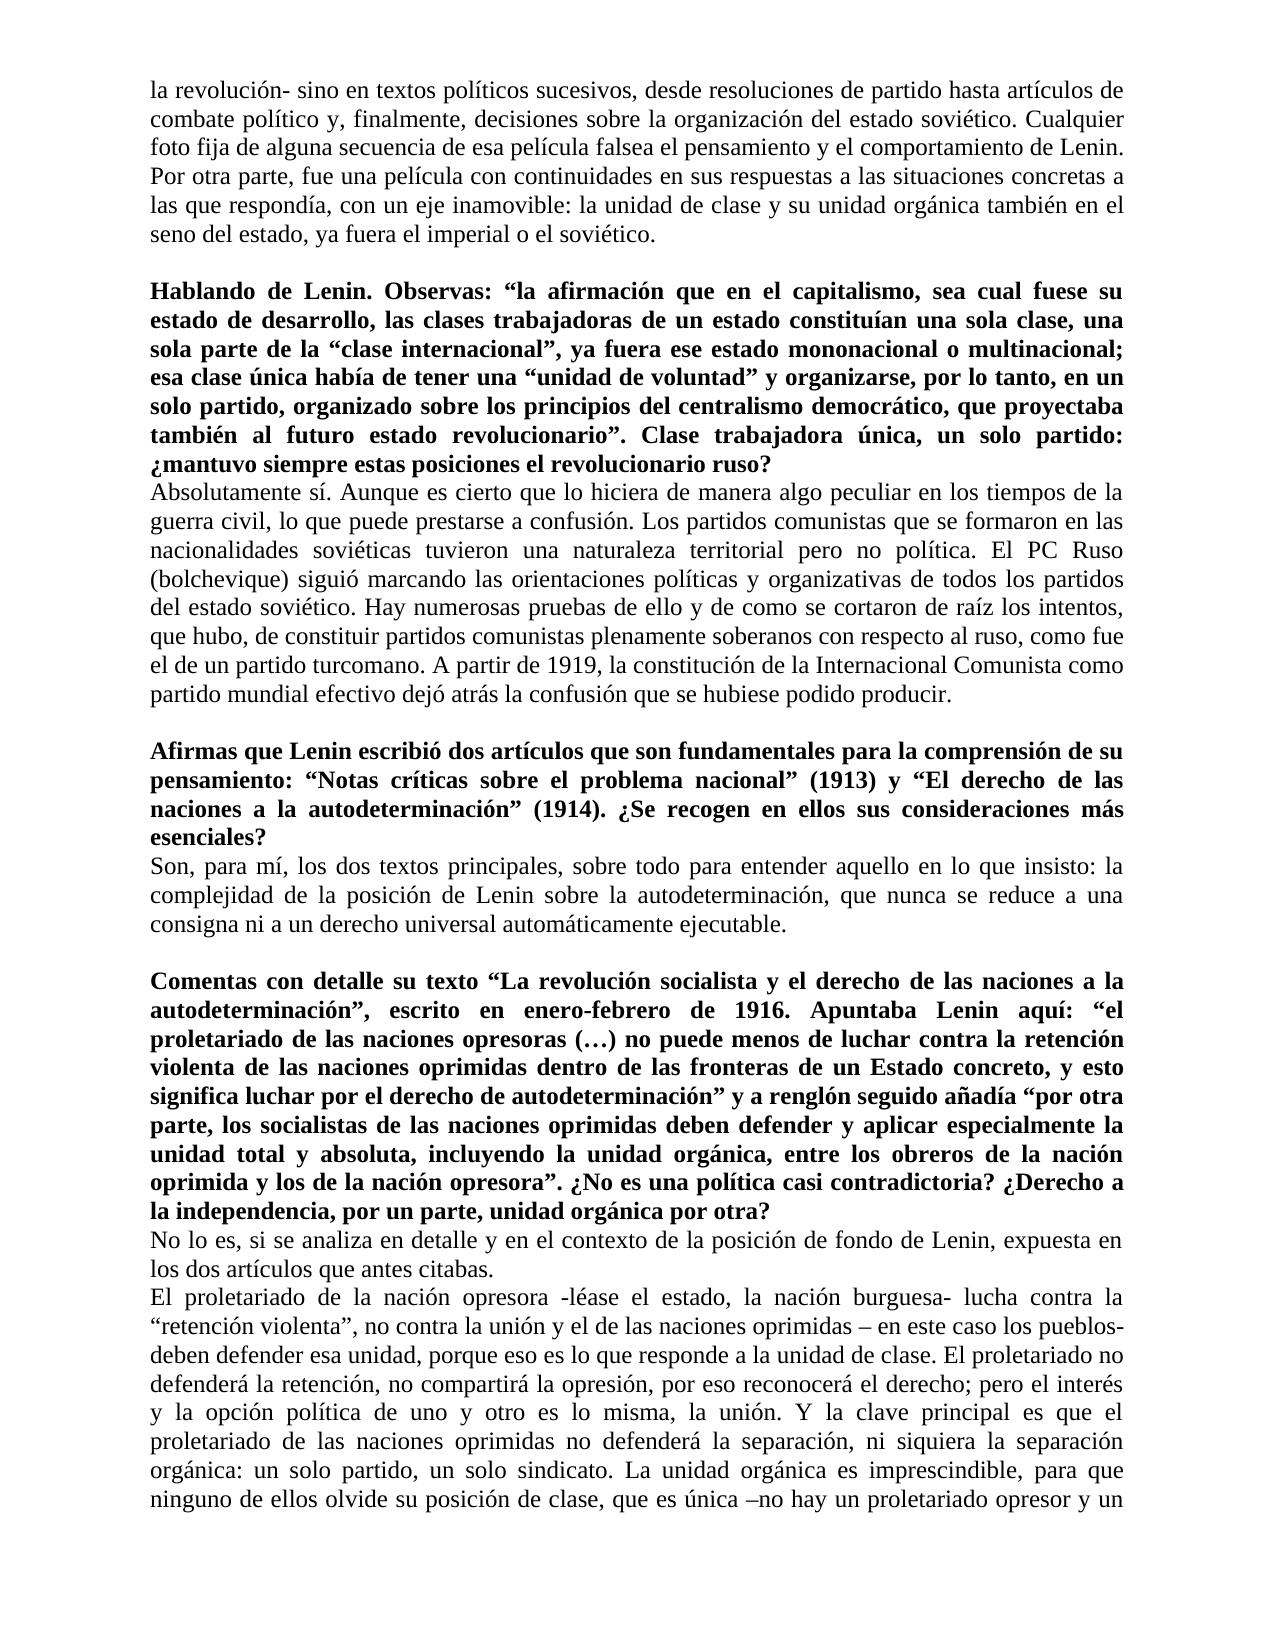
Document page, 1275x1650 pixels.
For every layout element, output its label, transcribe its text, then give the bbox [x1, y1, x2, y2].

text Hablando de Lenin. Observas: “la afirmación que en el capitalismo, sea cual fuese su estado de desarrollo, las clases trabajadoras de un estado constituían una sola clase, una sola parte de la “clase internacional”, ya fuera ese estado mononacional o multinacional; esa clase única había de tener una “unidad de voluntad” y organizarse, por lo tanto, en un solo partido, organizado sobre los principios del centralismo democrático, que proyectaba también al futuro estado revolucionario”. Clase trabajadora única, un solo partido: ¿mantuvo siempre estas posiciones el revolucionario ruso? [150, 276, 1125, 477]
text Afirmas que Lenin escribió dos artículos que son fundamentales para la comprensión de su pensamiento: “Notas críticas sobre el problema nacional” (1913) y “El derecho de las naciones a la autodeterminación” (1914). ¿Se recogen en ellos sus consideraciones más esenciales? [150, 736, 1125, 851]
text Absolutamente sí. Aunque es cierto que lo hiciera de manera algo peculiar en los tiempos de la guerra civil, lo que puede prestarse a confusión. Los partidos comunistas que se formaron en las nacionalidades soviéticas tuvieron una naturaleza territorial pero no política. El PC Ruso (bolchevique) siguió marcando las orientaciones políticas y organizativas de todos los partidos del estado soviético. Hay numerosas pruebas de ello y de como se cortaron de raíz los intentos, que hubo, de constituir partidos comunistas plenamente soberanos con respecto al ruso, como fue el de un partido turcomano. A partir de 1919, la constitución de la Internacional Comunista como partido mundial efectivo dejó atrás la confusión que se hubiese podido producir. [150, 477, 1125, 707]
text Son, para mí, los dos textos principales, sobre todo para entender aquello en lo que insisto: la complejidad de la posición de Lenin sobre la autodeterminación, que nunca se reduce a una consigna ni a un derecho universal automáticamente ejecutable. [150, 851, 1125, 937]
text El proletariado de la nación opresora -léase el estado, la nación burguesa- lucha contra la “retención violenta”, no contra la unión y el de las naciones oprimidas – en este caso los pueblos- deben defender esa unidad, porque eso es lo que responde a la unidad de clase. El proletariado no defenderá la retención, no compartirá la opresión, por eso reconocerá el derecho; pero el interés y la opción política de uno y otro es lo misma, la unión. Y la clave principal es que el proletariado de las naciones oprimidas no defenderá la separación, ni siquiera la separación orgánica: un solo partido, un solo sindicato. La unidad orgánica es imprescindible, para que ninguno de ellos olvide su posición de clase, que es única –no hay un proletariado opresor y un [150, 1282, 1125, 1512]
text la revolución- sino en textos políticos sucesivos, desde resoluciones de partido hasta artículos de combate político y, finalmente, decisiones sobre la organización del estado soviético. Cualquier foto fija de alguna secuencia de esa película falsea el pensamiento y el comportamiento de Lenin. Por otra parte, fue una película con continuidades en sus respuestas a las situaciones concretas a las que respondía, con un eje inamovible: la unidad de clase y su unidad orgánica también en el seno del estado, ya fuera el imperial o el soviético. [150, 75, 1125, 247]
text Comentas con detalle su texto “La revolución socialista y el derecho de las naciones a la autodeterminación”, escrito en enero-febrero de 1916. Apuntaba Lenin aquí: “el proletariado de las naciones opresoras (…) no puede menos de luchar contra la retención violenta de las naciones oprimidas dentro de las fronteras de un Estado concreto, y esto significa luchar por el derecho de autodeterminación” y a renglón seguido añadía “por otra parte, los socialistas de las naciones oprimidas deben defender y aplicar especialmente la unidad total y absoluta, incluyendo la unidad orgánica, entre los obreros de la nación oprimida y los de la nación opresora”. ¿No es una política casi contradictoria? ¿Derecho a la independencia, por un parte, unidad orgánica por otra? [150, 966, 1125, 1225]
text No lo es, si se analiza en detalle y en el contexto de la posición de fondo de Lenin, expuesta en los dos artículos que antes citabas. [150, 1225, 1125, 1282]
